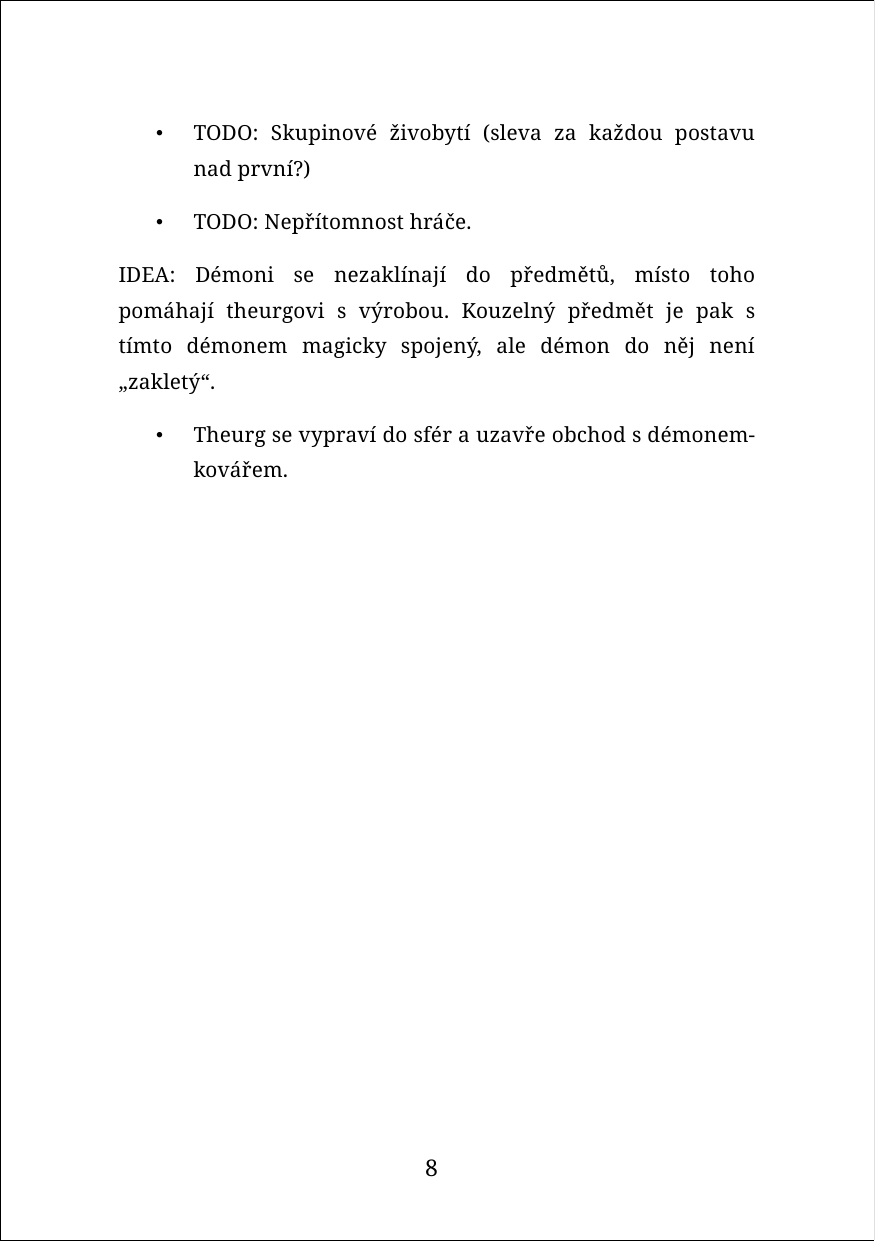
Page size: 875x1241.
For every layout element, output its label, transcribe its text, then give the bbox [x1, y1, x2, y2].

list TODO: Nepřítomnost hráče. [156, 207, 756, 235]
list TODO: Skupinové živobytí (sleva za každou postavu nad první?) [156, 118, 756, 182]
list Theurg se vypraví do sfér a uzavře obchod s démonem-kovářem. [156, 420, 756, 484]
text IDEA: Démoni se nezaklínají do předmětů, místo toho pomáhají theurgovi s výrobou. Kouzelný předmět je pak s tímto démonem magicky spojený, ale démon do něj není „zakletý“. [118, 260, 756, 395]
